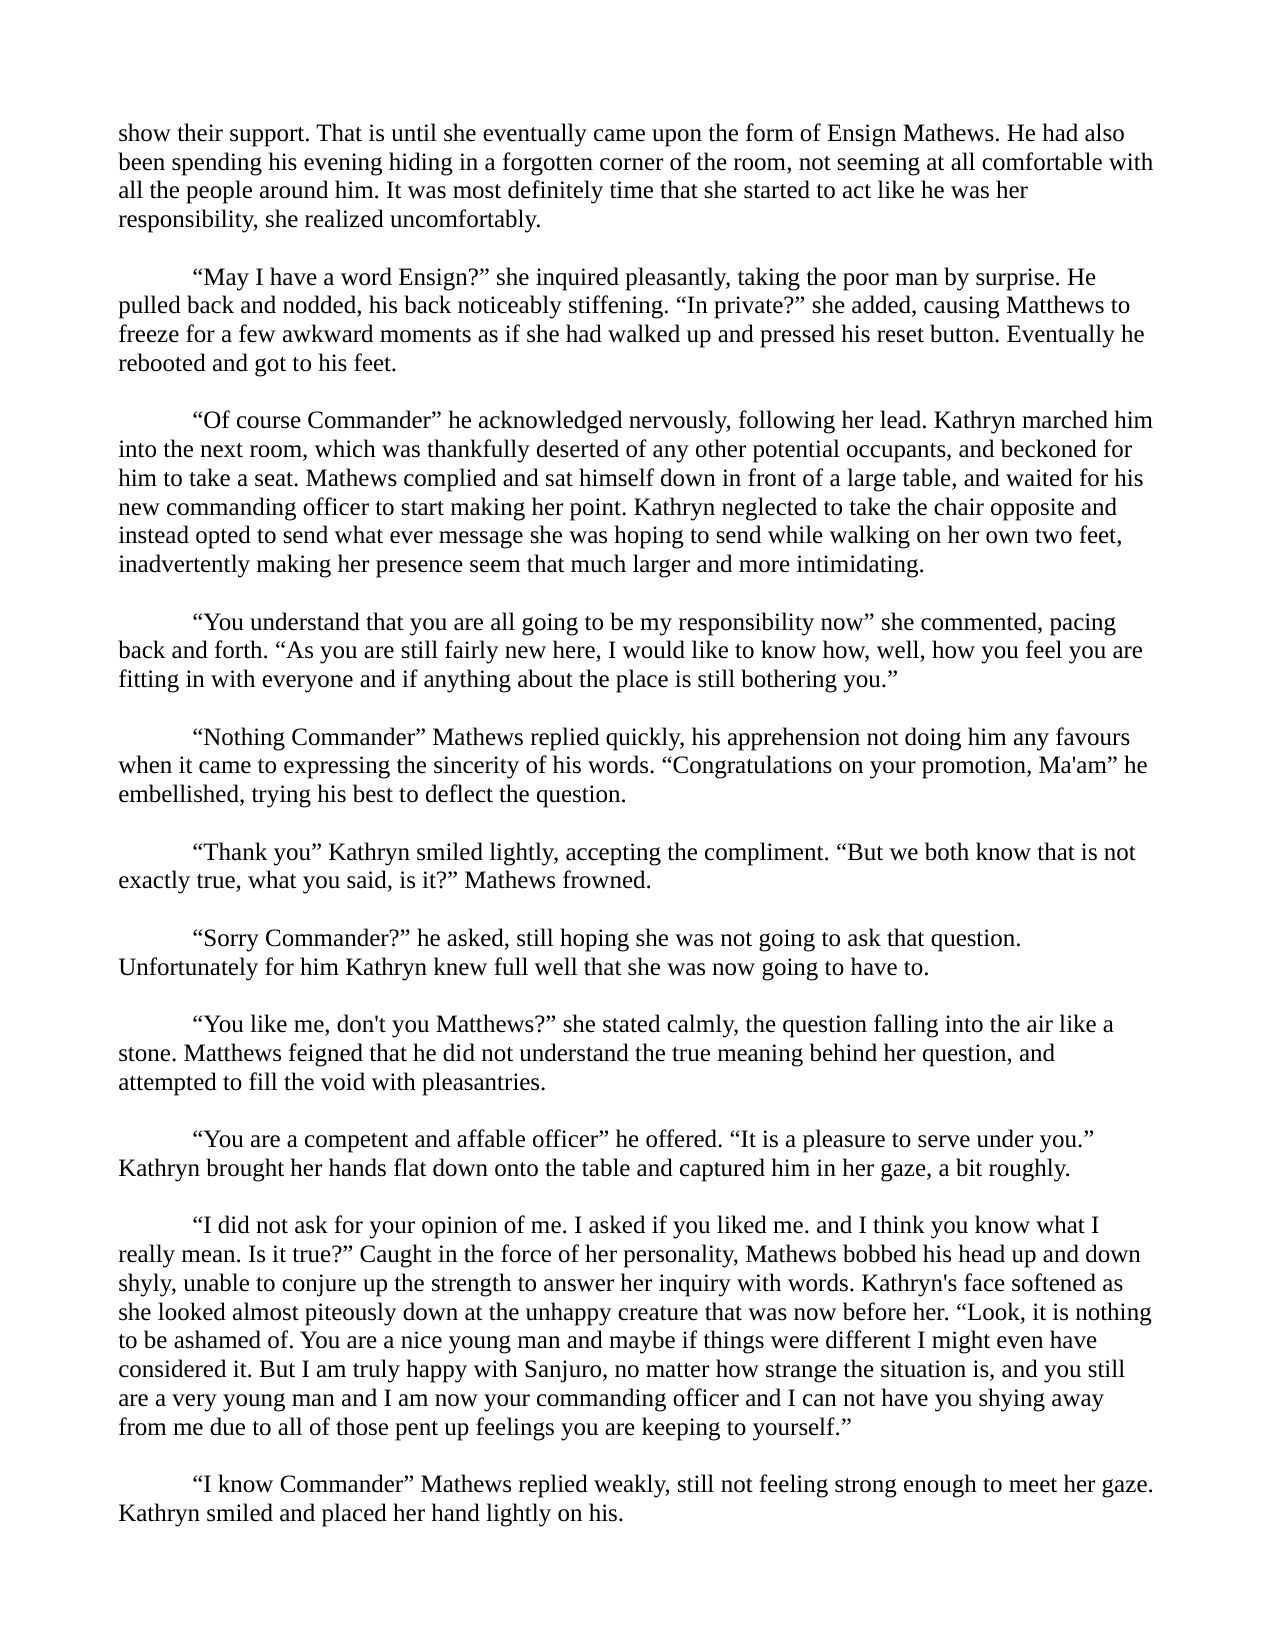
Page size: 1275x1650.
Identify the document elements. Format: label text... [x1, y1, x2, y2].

text “You understand that you are all going to be my responsibility now” she commented, pacing back and forth. “As you are still fairly new here, I would like to know how, well, how you feel you are fitting in with everyone and if anything about the place is still bothering you.” [118, 607, 1157, 693]
text “Nothing Commander” Mathews replied quickly, his apprehension not doing him any favours when it came to expressing the sincerity of his words. “Congratulations on your promotion, Ma'am” he embellished, trying his best to deflect the question. [118, 722, 1157, 808]
text “Thank you” Kathryn smiled lightly, accepting the compliment. “But we both know that is not exactly true, what you said, is it?” Mathews frowned. [118, 837, 1157, 894]
text “Sorry Commander?” he asked, still hoping she was not going to ask that question. Unfortunately for him Kathryn knew full well that she was now going to have to. [118, 923, 1157, 981]
text “You are a competent and affable officer” he offered. “It is a pleasure to serve under you.” Kathryn brought her hands flat down onto the table and captured him in her gaze, a bit roughly. [118, 1124, 1157, 1182]
text “Of course Commander” he acknowledged nervously, following her lead. Kathryn marched him into the next room, which was thankfully deserted of any other potential occupants, and beckoned for him to take a seat. Mathews complied and sat himself down in front of a large table, and waited for his new commanding officer to start making her point. Kathryn neglected to take the chair opposite and instead opted to send what ever message she was hoping to send while walking on her own two feet, inadvertently making her presence seem that much larger and more intimidating. [118, 406, 1157, 578]
text “I did not ask for your opinion of me. I asked if you liked me. and I think you know what I really mean. Is it true?” Caught in the force of her personality, Mathews bobbed his head up and down shyly, unable to conjure up the strength to answer her inquiry with words. Kathryn's face softened as she looked almost piteously down at the unhappy creature that was now before her. “Look, it is nothing to be ashamed of. You are a nice young man and maybe if things were different I might even have considered it. But I am truly happy with Sanjuro, no matter how strange the situation is, and you still are a very young man and I am now your commanding officer and I can not have you shying away from me due to all of those pent up feelings you are keeping to yourself.” [118, 1211, 1157, 1441]
text “You like me, don't you Matthews?” she stated calmly, the question falling into the air like a stone. Matthews feigned that he did not understand the true meaning behind her question, and attempted to fill the void with pleasantries. [118, 1009, 1157, 1096]
text show their support. That is until she eventually came upon the form of Ensign Mathews. He had also been spending his evening hiding in a forgotten corner of the room, not seeming at all comfortable with all the people around him. It was most definitely time that she started to act like he was her responsibility, she realized uncomfortably. [118, 118, 1157, 233]
text “I know Commander” Mathews replied weakly, still not feeling strong enough to meet her gaze. Kathryn smiled and placed her hand lightly on his. [118, 1469, 1157, 1527]
text “May I have a word Ensign?” she inquired pleasantly, taking the poor man by surprise. He pulled back and nodded, his back noticeably stiffening. “In private?” she added, causing Matthews to freeze for a few awkward moments as if she had walked up and pressed his reset button. Eventually he rebooted and got to his feet. [118, 262, 1157, 377]
